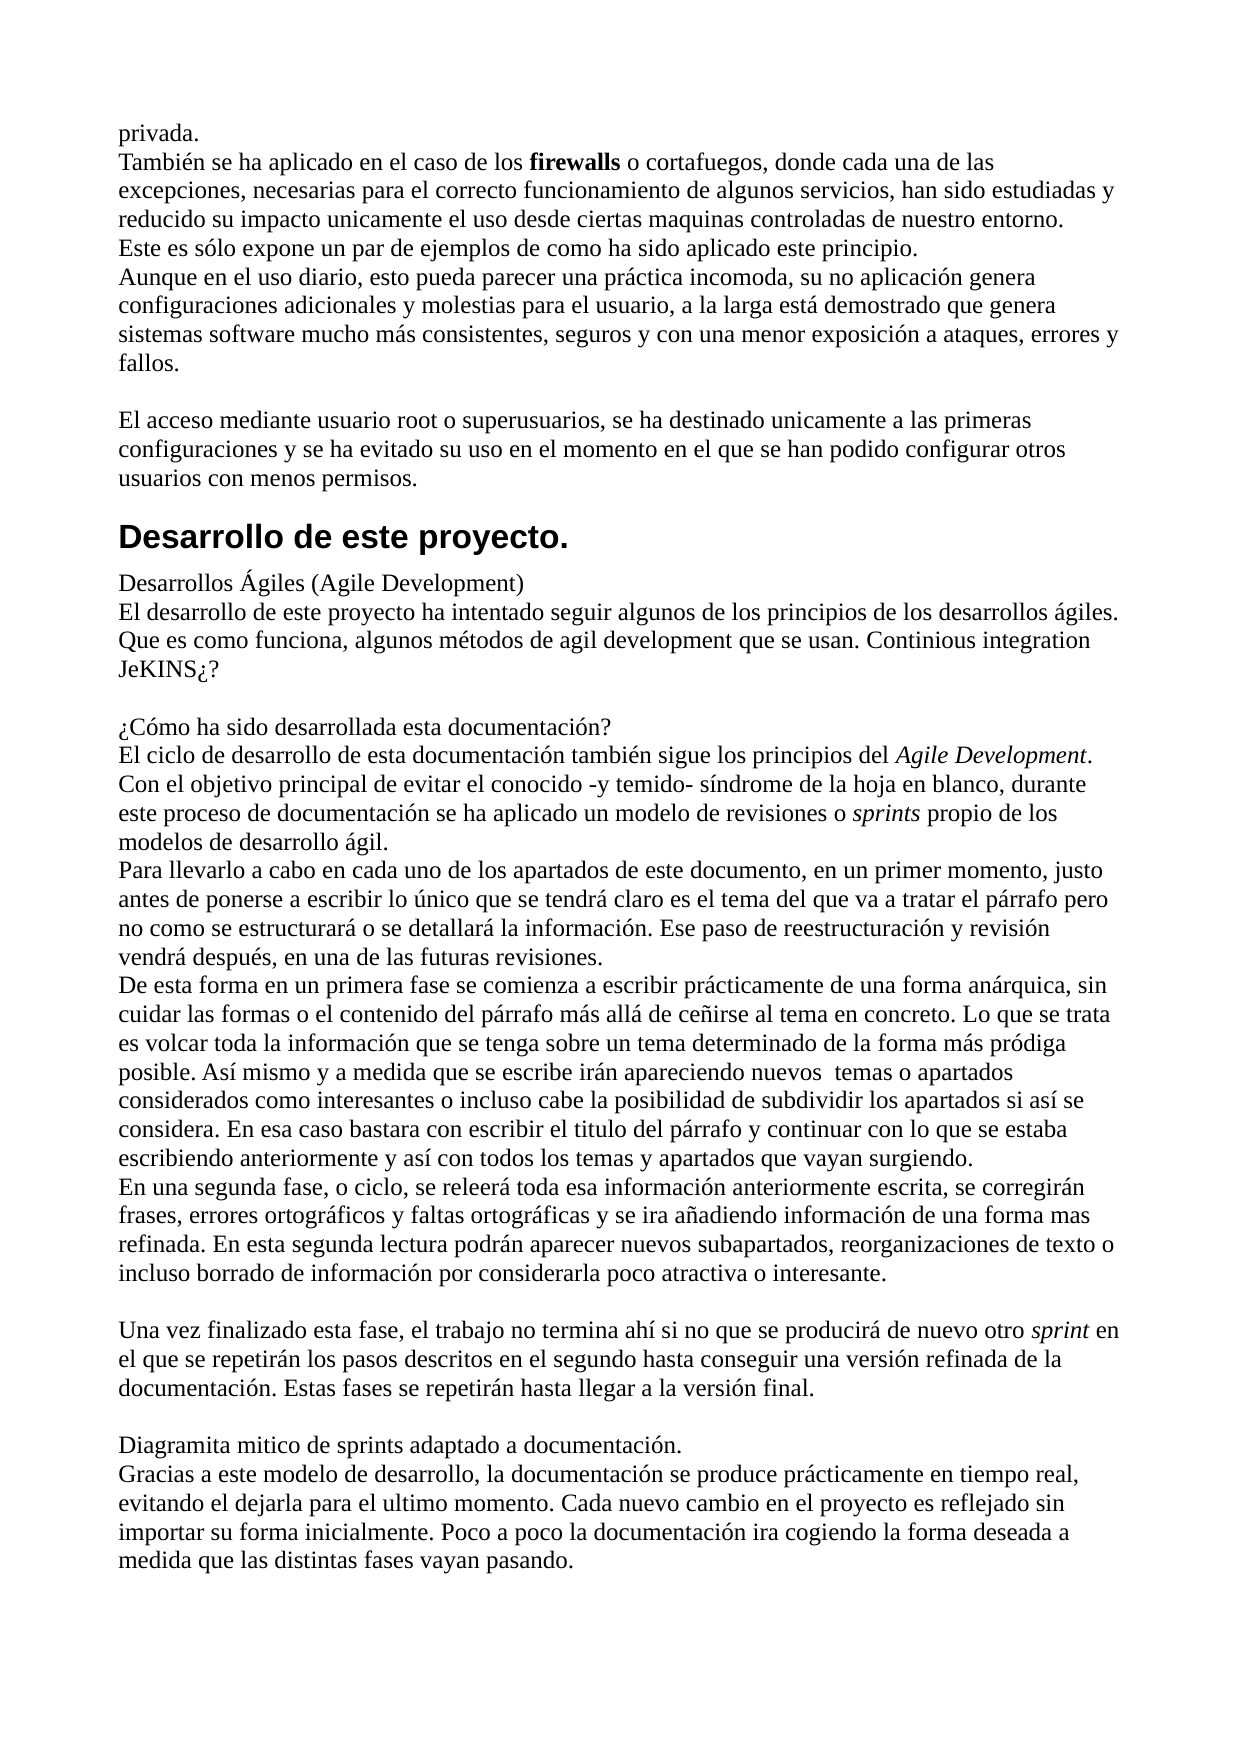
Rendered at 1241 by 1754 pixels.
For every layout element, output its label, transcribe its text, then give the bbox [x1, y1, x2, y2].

text Para llevarlo a cabo en cada uno de los apartados de este documento, en un primer momento, justo antes de ponerse a escribir lo único que se tendrá claro es el tema del que va a tratar el párrafo pero no como se estructurará o se detallará la información. Ese paso de reestructuración y revisión vendrá después, en una de las futuras revisiones. [118, 856, 1122, 971]
text De esta forma en un primera fase se comienza a escribir prácticamente de una forma anárquica, sin cuidar las formas o el contenido del párrafo más allá de ceñirse al tema en concreto. Lo que se trata es volcar toda la información que se tenga sobre un tema determinado de la forma más pródiga posible. Así mismo y a medida que se escribe irán apareciendo nuevos temas o apartados considerados como interesantes o incluso cabe la posibilidad de subdividir los apartados si así se considera. En esa caso bastara con escribir el titulo del párrafo y continuar con lo que se estaba escribiendo anteriormente y así con todos los temas y apartados que vayan surgiendo. [118, 971, 1122, 1172]
text El ciclo de desarrollo de esta documentación también sigue los principios del Agile Development. Con el objetivo principal de evitar el conocido -y temido- síndrome de la hoja en blanco, durante este proceso de documentación se ha aplicado un modelo de revisiones o sprints propio de los modelos de desarrollo ágil. [118, 741, 1122, 856]
text Aunque en el uso diario, esto pueda parecer una práctica incomoda, su no aplicación genera configuraciones adicionales y molestias para el usuario, a la larga está demostrado que genera sistemas software mucho más consistentes, seguros y con una menor exposición a ataques, errores y fallos. [118, 262, 1122, 377]
text El acceso mediante usuario root o superusuarios, se ha destinado unicamente a las primeras configuraciones y se ha evitado su uso en el momento en el que se han podido configurar otros usuarios con menos permisos. [118, 406, 1122, 492]
text ¿Cómo ha sido desarrollada esta documentación? [118, 712, 1122, 741]
text Que es como funciona, algunos métodos de agil development que se usan. Continious integration JeKINS¿? [118, 626, 1122, 683]
text El desarrollo de este proyecto ha intentado seguir algunos de los principios de los desarrollos ágiles. [118, 597, 1122, 626]
text Este es sólo expone un par de ejemplos de como ha sido aplicado este principio. [118, 233, 1122, 262]
text Desarrollos Ágiles (Agile Development) [118, 568, 1122, 597]
text Diagramita mitico de sprints adaptado a documentación. [118, 1431, 1122, 1459]
text privada. [118, 118, 1122, 147]
subtitle Desarrollo de este proyecto. [118, 517, 1122, 556]
text Una vez finalizado esta fase, el trabajo no termina ahí si no que se producirá de nuevo otro sprint en el que se repetirán los pasos descritos en el segundo hasta conseguir una versión refinada de la documentación. Estas fases se repetirán hasta llegar a la versión final. [118, 1316, 1122, 1402]
text En una segunda fase, o ciclo, se releerá toda esa información anteriormente escrita, se corregirán frases, errores ortográficos y faltas ortográficas y se ira añadiendo información de una forma mas refinada. En esta segunda lectura podrán aparecer nuevos subapartados, reorganizaciones de texto o incluso borrado de información por considerarla poco atractiva o interesante. [118, 1172, 1122, 1287]
text También se ha aplicado en el caso de los firewalls o cortafuegos, donde cada una de las excepciones, necesarias para el correcto funcionamiento de algunos servicios, han sido estudiadas y reducido su impacto unicamente el uso desde ciertas maquinas controladas de nuestro entorno. [118, 147, 1122, 233]
text Gracias a este modelo de desarrollo, la documentación se produce prácticamente en tiempo real, evitando el dejarla para el ultimo momento. Cada nuevo cambio en el proyecto es reflejado sin importar su forma inicialmente. Poco a poco la documentación ira cogiendo la forma deseada a medida que las distintas fases vayan pasando. [118, 1459, 1122, 1574]
